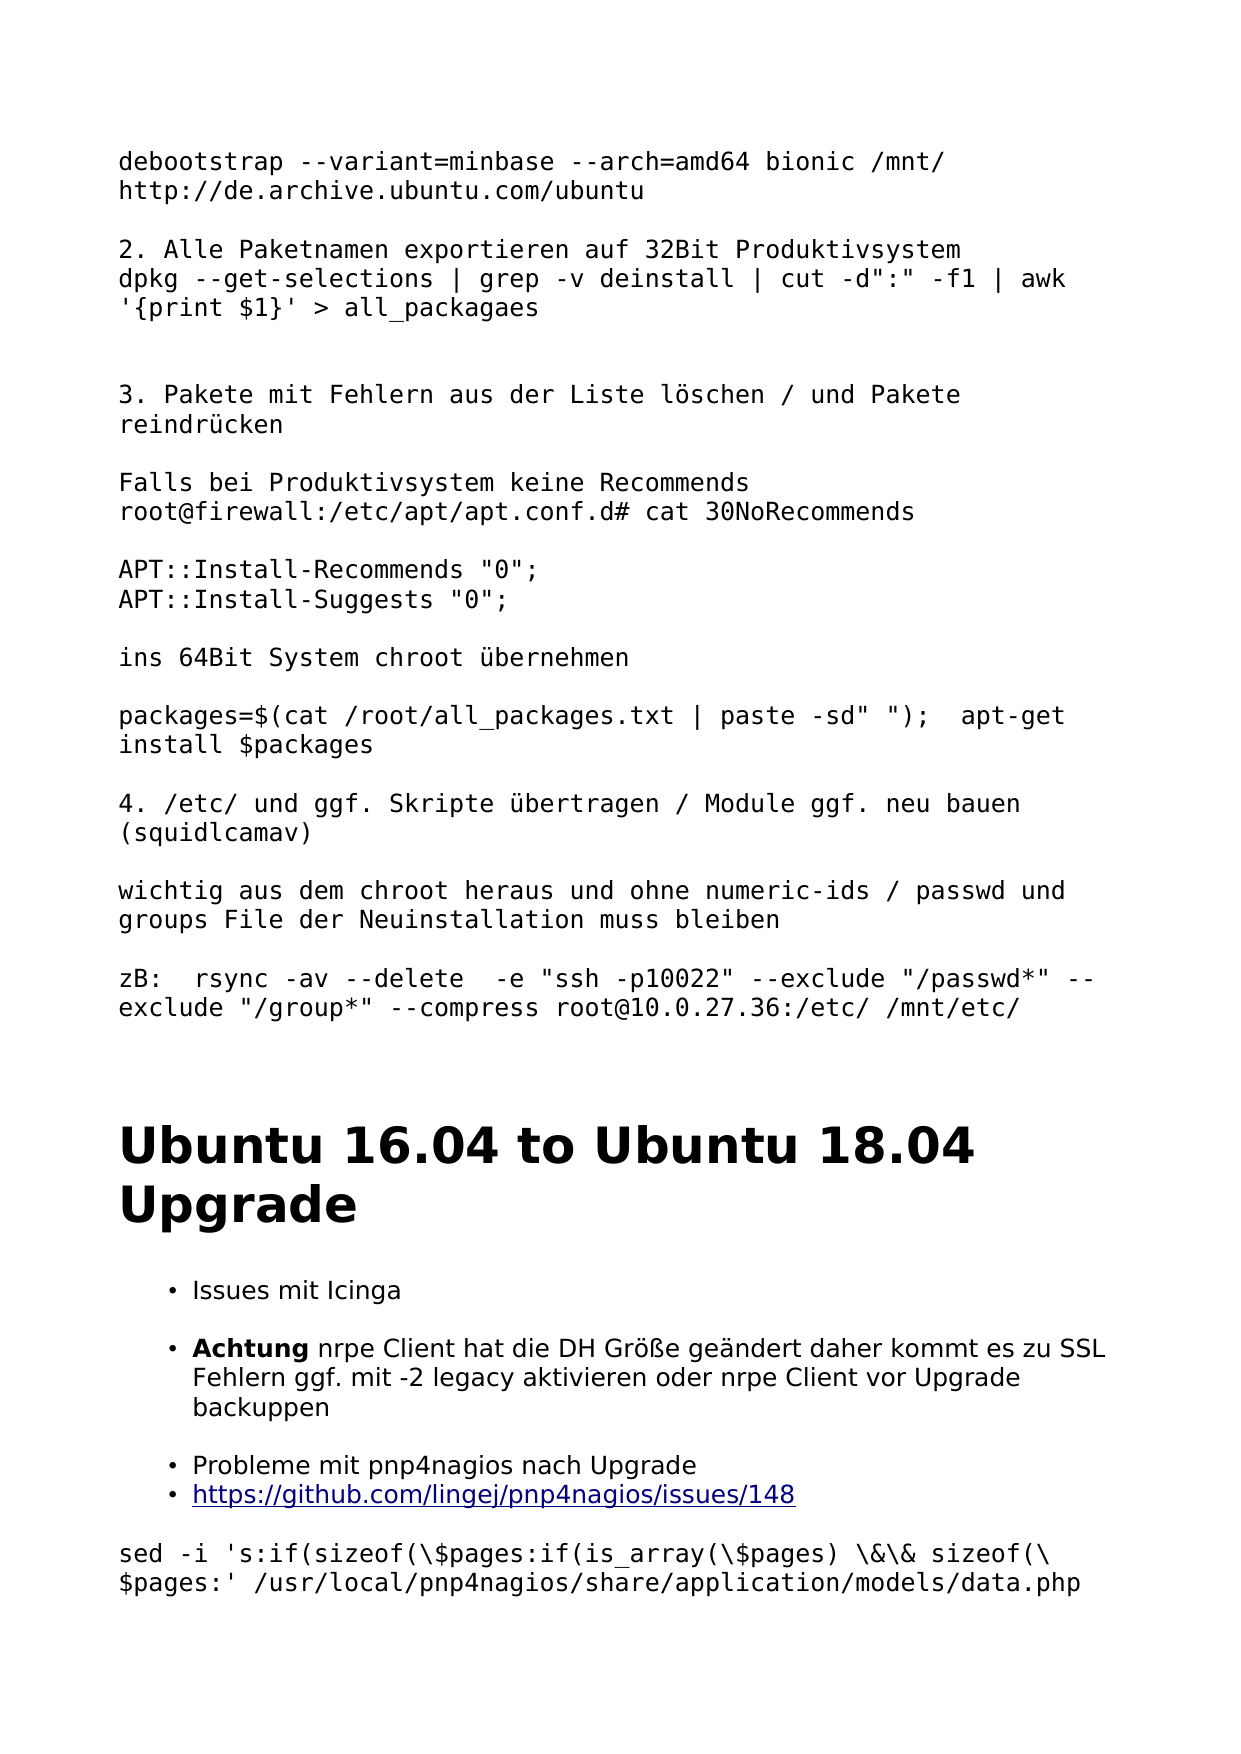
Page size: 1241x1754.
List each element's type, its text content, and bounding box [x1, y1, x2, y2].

text debootstrap --variant=minbase --arch=amd64 bionic /mnt/ http://de.archive.ubuntu.com/ubuntu 2. Alle Paketnamen exportieren auf 32Bit Produktivsystem dpkg --get-selections | grep -v deinstall | cut -d":" -f1 | awk '{print $1}' > all_packagaes 3. Pakete mit Fehlern aus der Liste löschen / und Pakete reindrücken Falls bei Produktivsystem keine Recommends root@firewall:/etc/apt/apt.conf.d# cat 30NoRecommends APT::Install-Recommends "0"; APT::Install-Suggests "0"; ins 64Bit System chroot übernehmen packages=$(cat /root/all_packages.txt | paste -sd" "); apt-get install $packages 4. /etc/ und ggf. Skripte übertragen / Module ggf. neu bauen (squidlcamav) wichtig aus dem chroot heraus und ohne numeric-ids / passwd und groups File der Neuinstallation muss bleiben zB: rsync -av --delete -e "ssh -p10022" --exclude "/passwd*" --exclude "/group*" --compress root@10.0.27.36:/etc/ /mnt/etc/ [118, 118, 1122, 1081]
list Issues mit Icinga [177, 1276, 1122, 1305]
list Probleme mit pnp4nagios nach Upgrade [177, 1451, 1122, 1481]
subtitle Ubuntu 16.04 to Ubuntu 18.04 Upgrade [118, 1117, 1122, 1234]
text sed -i 's:if(sizeof(\$pages:if(is_array(\$pages) \&\& sizeof(\$pages:' /usr/local/pnp4nagios/share/application/models/data.php [118, 1539, 1122, 1598]
list https://github.com/lingej/pnp4nagios/issues/148 [177, 1481, 1122, 1510]
list Achtung nrpe Client hat die DH Größe geändert daher kommt es zu SSL Fehlern ggf. mit -2 legacy aktivieren oder nrpe Client vor Upgrade backuppen [177, 1334, 1122, 1422]
